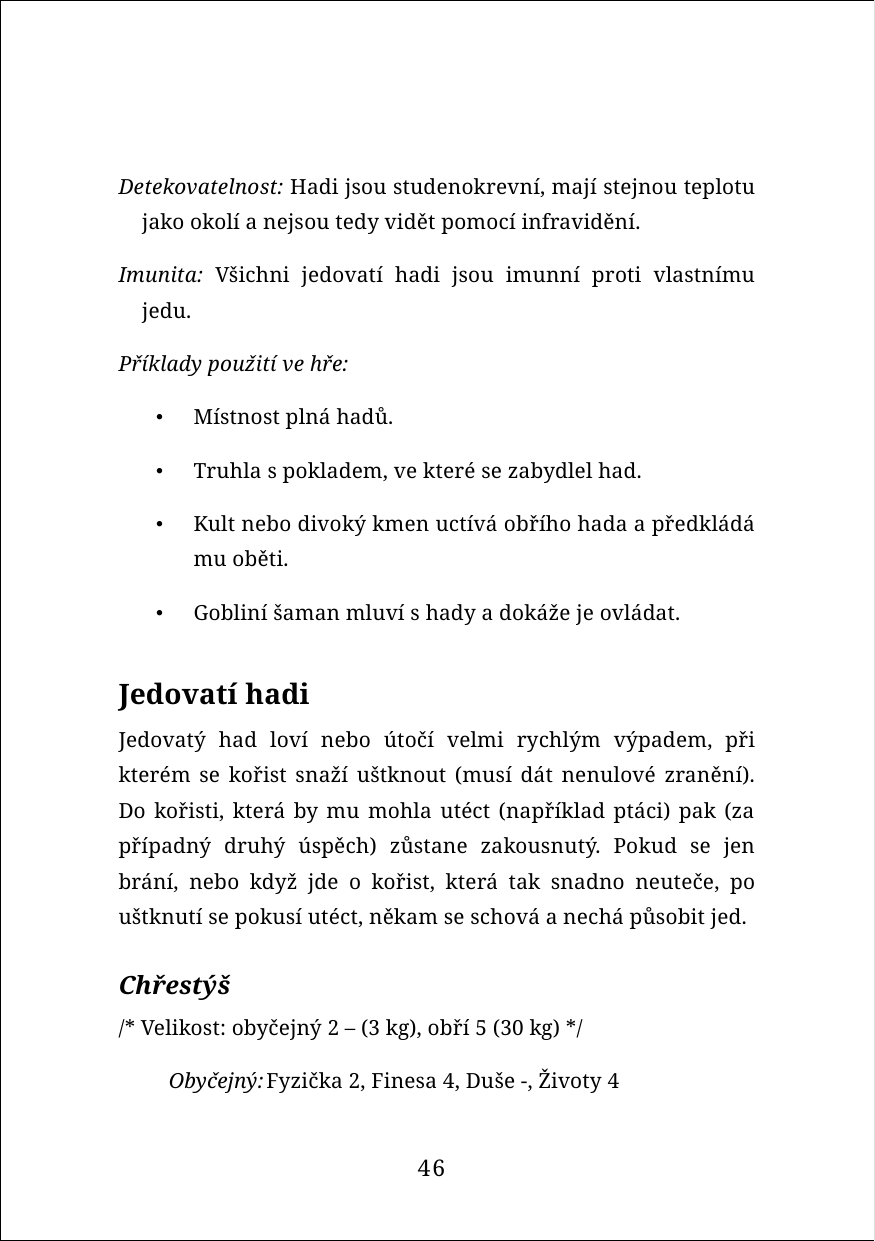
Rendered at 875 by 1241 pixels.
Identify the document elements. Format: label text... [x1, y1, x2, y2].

subtitle Chřestýš [118, 967, 756, 1001]
list Kult nebo divoký kmen uctívá obřího hada a předkládá mu oběti. [156, 509, 756, 573]
text Imunita: Všichni jedovatí hadi jsou imunní proti vlastnímu jedu. [118, 261, 756, 324]
text /* Velikost: obyčejný 2 – (3 kg), obří 5 (30 kg) */ [118, 1013, 756, 1042]
list Truhla s pokladem, ve které se zabydlel had. [156, 456, 756, 484]
text Obyčejný: Fyzička 2, Finesa 4, Duše -, Životy 4 [168, 1066, 756, 1095]
text Jedovatý had loví nebo útočí velmi rychlým výpadem, při kterém se kořist snaží uštknout (musí dát nenulové zranění). Do kořisti, která by mu mohla utéct (například ptáci) pak (za případný druhý úspěch) zůstane zakousnutý. Pokud se jen brání, nebo když jde o kořist, která tak snadno neuteče, po uštknutí se pokusí utéct, někam se schová a nechá působit jed. [118, 725, 756, 931]
text Detekovatelnost: Hadi jsou studenokrevní, mají stejnou teplotu jako okolí a nejsou tedy vidět pomocí infravidění. [118, 172, 756, 236]
list Místnost plná hadů. [156, 402, 756, 431]
list Gobliní šaman mluví s hady a dokáže je ovládat. [156, 598, 756, 626]
subtitle Jedovatí hadi [118, 674, 756, 713]
text Příklady použití ve hře: [118, 349, 756, 378]
